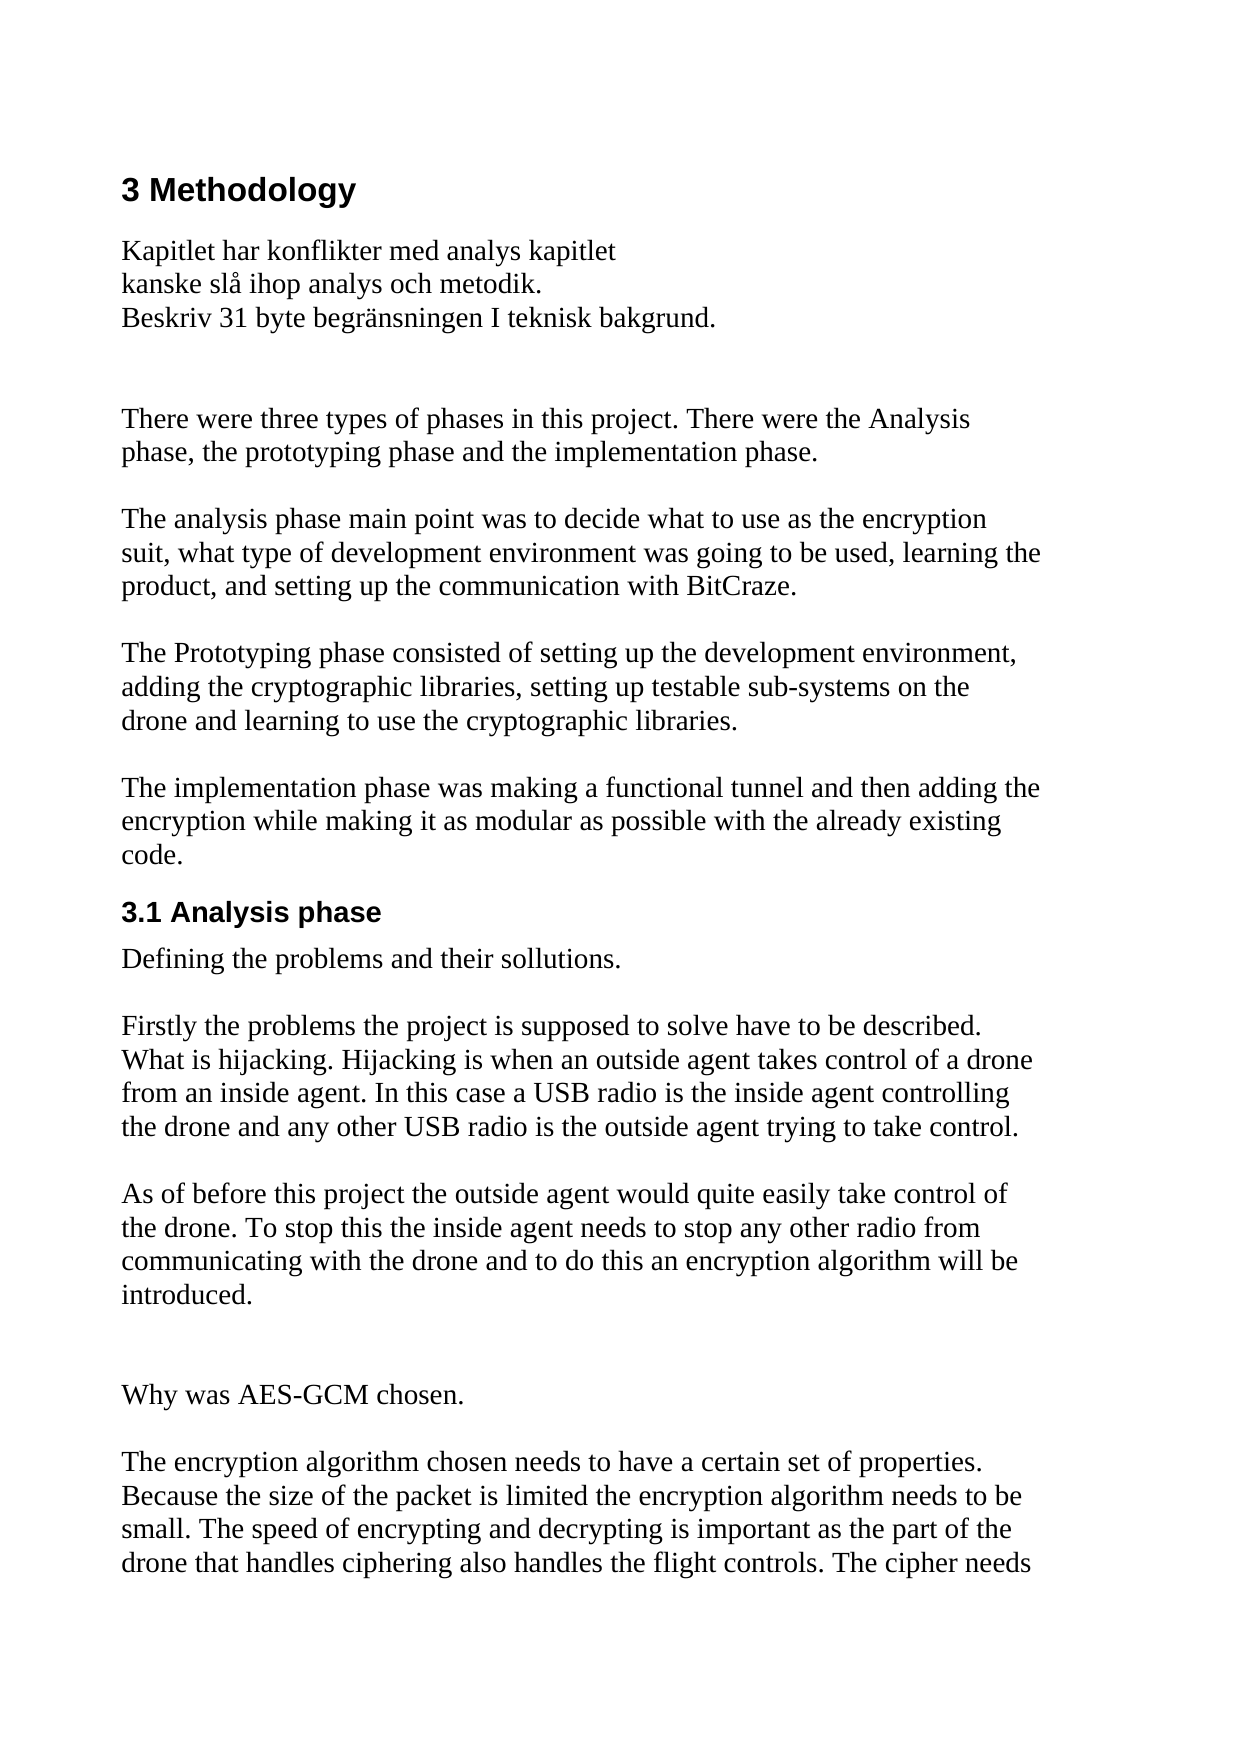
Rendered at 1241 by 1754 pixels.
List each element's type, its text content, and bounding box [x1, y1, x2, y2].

text As of before this project the outside agent would quite easily take control of the drone. To stop this the inside agent needs to stop any other radio from communicating with the drone and to do this an encryption algorithm will be introduced. [121, 1176, 1042, 1310]
subtitle Analysis phase [121, 895, 1042, 929]
text Defining the problems and their sollutions. [121, 941, 1042, 975]
text The Prototyping phase consisted of setting up the development environment, adding the cryptographic libraries, setting up testable sub-systems on the drone and learning to use the cryptographic libraries. [121, 636, 1042, 736]
subtitle Methodology [121, 170, 1042, 208]
text Firstly the problems the project is supposed to solve have to be described. [121, 1008, 1042, 1042]
text Why was AES-GCM chosen. [121, 1377, 1042, 1411]
text Beskriv 31 byte begränsningen I teknisk bakgrund. [121, 300, 1042, 334]
text What is hijacking. Hijacking is when an outside agent takes control of a drone from an inside agent. In this case a USB radio is the inside agent controlling the drone and any other USB radio is the outside agent trying to take control. [121, 1042, 1042, 1143]
text kanske slå ihop analys och metodik. [121, 267, 1042, 300]
text The analysis phase main point was to decide what to use as the encryption suit, what type of development environment was going to be used, learning the product, and setting up the communication with BitCraze. [121, 501, 1042, 602]
text Kapitlet har konflikter med analys kapitlet [121, 233, 1042, 267]
text There were three types of phases in this project. There were the Analysis phase, the prototyping phase and the implementation phase. [121, 401, 1042, 468]
text The encryption algorithm chosen needs to have a certain set of properties. Because the size of the packet is limited the encryption algorithm needs to be small. The speed of encrypting and decrypting is important as the part of the drone that handles ciphering also handles the flight controls. The cipher needs [121, 1444, 1042, 1579]
text The implementation phase was making a functional tunnel and then adding the encryption while making it as modular as possible with the already existing code. [121, 770, 1042, 870]
